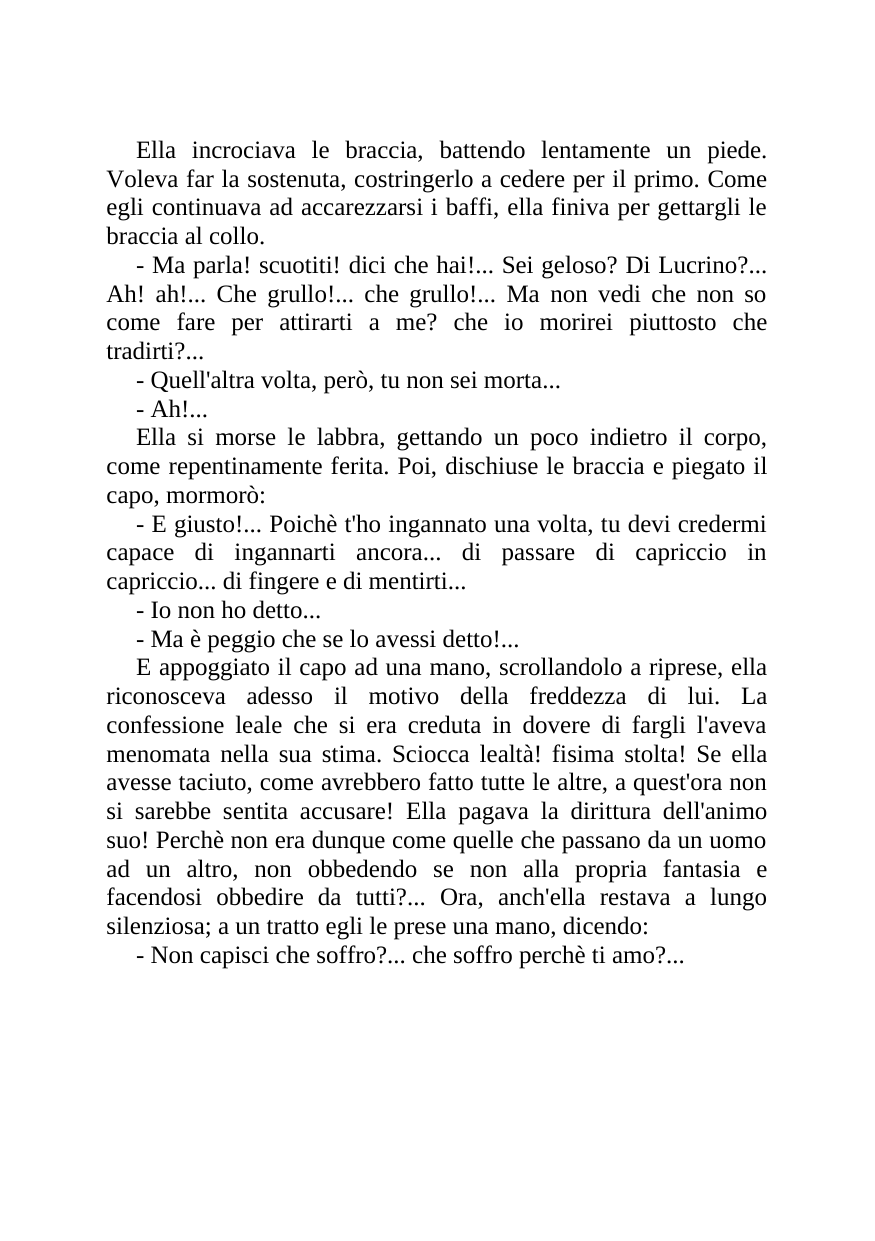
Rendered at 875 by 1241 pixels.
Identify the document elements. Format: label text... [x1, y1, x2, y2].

text - Ma parla! scuotiti! dici che hai!... Sei geloso? Di Lucrino?... Ah! ah!... Che grullo!... che grullo!... Ma non vedi che non so come fare per attirarti a me? che io morirei piuttosto che tradirti?... [106, 250, 768, 365]
text - Io non ho detto... [106, 595, 768, 624]
text - Ah!... [106, 394, 768, 422]
text - Ma è peggio che se lo avessi detto!... [106, 624, 768, 652]
text - E giusto!... Poichè t'ho ingannato una volta, tu devi credermi capace di ingannarti ancora... di passare di capriccio in capriccio... di fingere e di mentirti... [106, 509, 768, 595]
text E appoggiato il capo ad una mano, scrollandolo a riprese, ella riconosceva adesso il motivo della freddezza di lui. La confessione leale che si era creduta in dovere di fargli l'aveva menomata nella sua stima. Sciocca lealtà! fisima stolta! Se ella avesse taciuto, come avrebbero fatto tutte le altre, a quest'ora non si sarebbe sentita accusare! Ella pagava la dirittura dell'animo suo! Perchè non era dunque come quelle che passano da un uomo ad un altro, non obbedendo se non alla propria fantasia e facendosi obbedire da tutti?... Ora, anch'ella restava a lungo silenziosa; a un tratto egli le prese una mano, dicendo: [106, 652, 768, 940]
text - Non capisci che soffro?... che soffro perchè ti amo?... [106, 940, 768, 969]
text Ella si morse le labbra, gettando un poco indietro il corpo, come repentinamente ferita. Poi, dischiuse le braccia e piegato il capo, mormorò: [106, 422, 768, 509]
text Ella incrociava le braccia, battendo lentamente un piede. Voleva far la sostenuta, costringerlo a cedere per il primo. Come egli continuava ad accarezzarsi i baffi, ella finiva per gettargli le braccia al collo. [106, 135, 768, 250]
text - Quell'altra volta, però, tu non sei morta... [106, 365, 768, 394]
